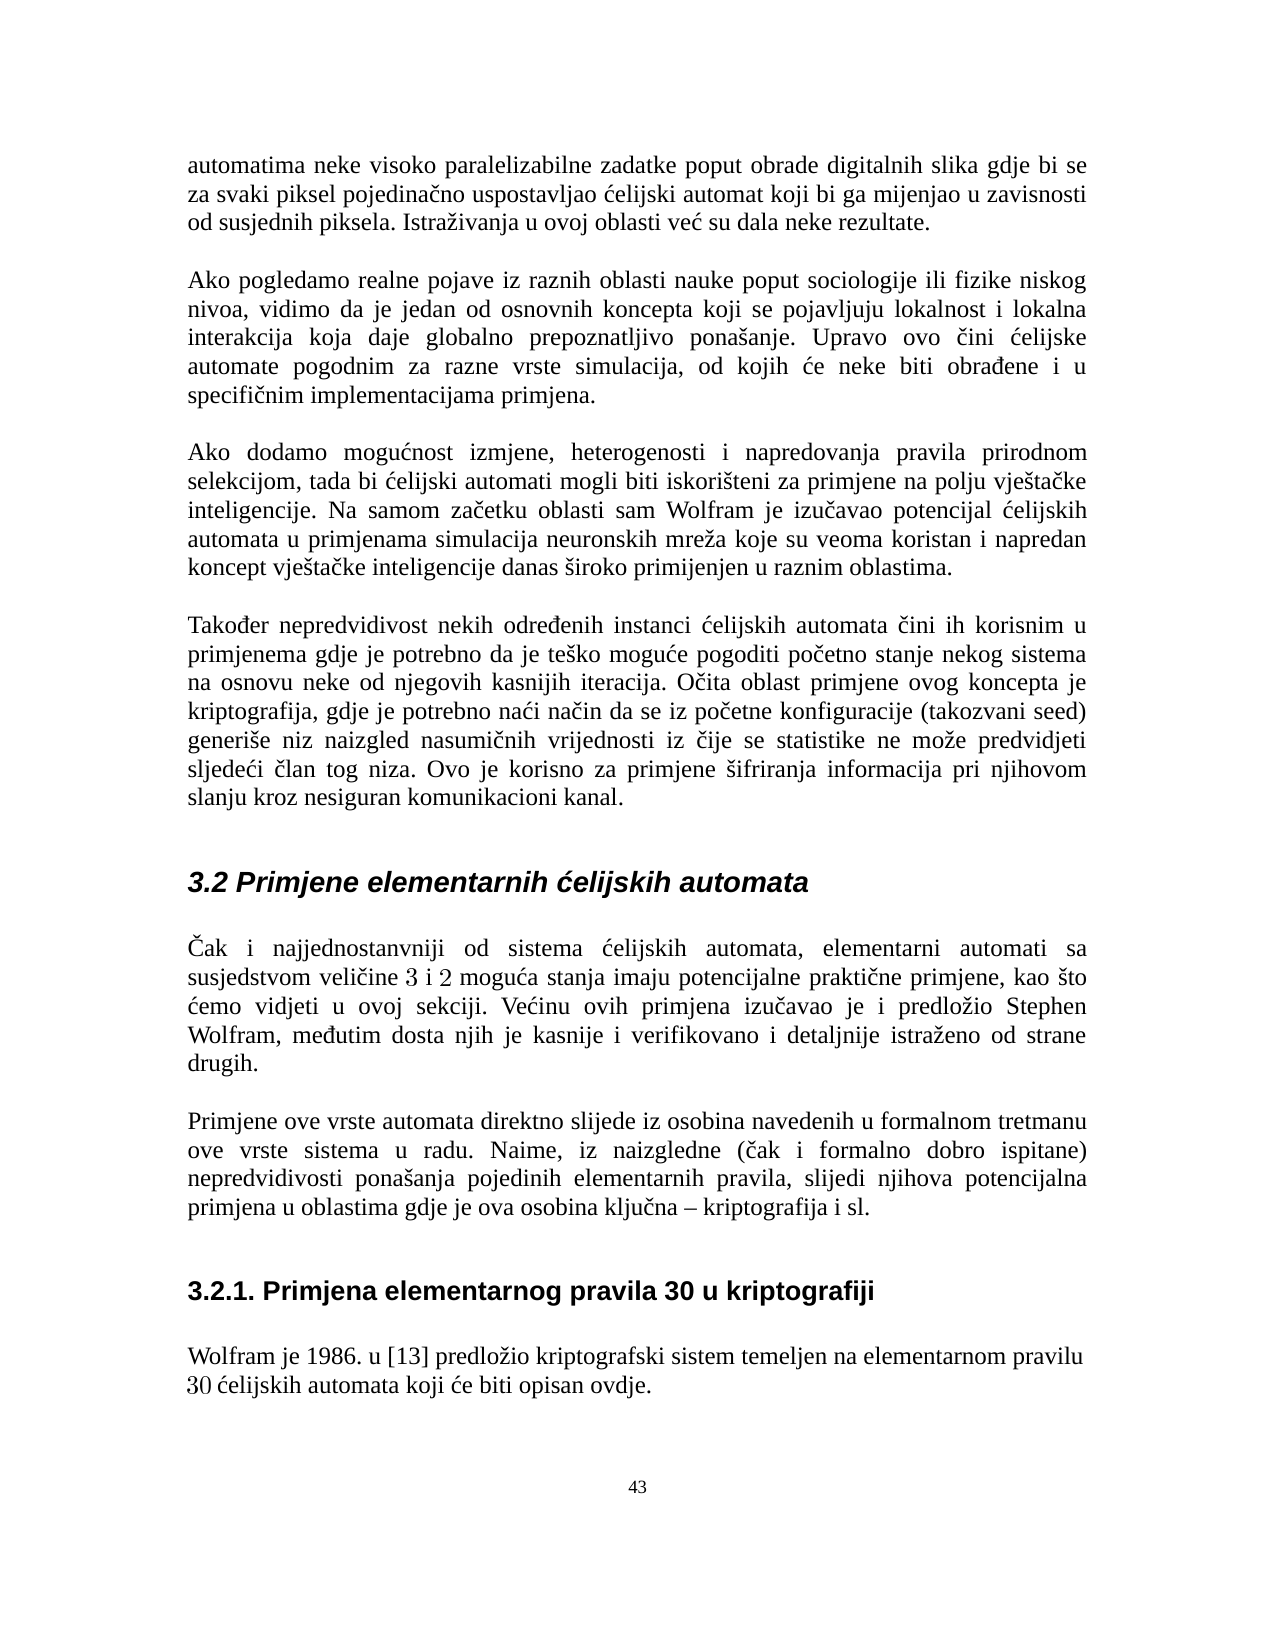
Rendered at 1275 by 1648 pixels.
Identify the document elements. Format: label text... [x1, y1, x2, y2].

picture [187, 1376, 211, 1394]
text Također nepredvidivost nekih određenih instanci ćelijskih automata čini ih korisnim u primjenema gdje je potrebno da je teško moguće pogoditi početno stanje nekog sistema na osnovu neke od njegovih kasnijih iteracija. Očita oblast primjene ovog koncepta je kriptografija, gdje je potrebno naći način da se iz početne konfiguracije (takozvani seed) generiše niz naizgled nasumičnih vrijednosti iz čije se statistike ne može predvidjeti sljedeći član tog niza. Ovo je korisno za primjene šifriranja informacija pri njihovom slanju kroz nesiguran komunikacioni kanal. [187, 610, 1088, 811]
text Čak i najjednostanvniji od sistema ćelijskih automata, elementarni automati sa susjedstvom veličine i moguća stanja imaju potencijalne praktične primjene, kao što ćemo vidjeti u ovoj sekciji. Većinu ovih primjena izučavao je i predložio Stephen Wolfram, međutim dosta njih je kasnije i verifikovano i detaljnije istraženo od strane drugih. [187, 933, 1088, 1077]
text Wolfram je 1986. u [13] predložio kriptografski sistem temeljen na elementarnom pravilu ćelijskih automata koji će biti opisan ovdje. [187, 1341, 1088, 1398]
text Ako dodamo mogućnost izmjene, heterogenosti i napredovanja pravila prirodnom selekcijom, tada bi ćelijski automati mogli biti iskorišteni za primjene na polju vještačke inteligencije. Na samom začetku oblasti sam Wolfram je izučavao potencijal ćelijskih automata u primjenama simulacija neuronskih mreža koje su veoma koristan i napredan koncept vještačke inteligencije danas široko primijenjen u raznim oblastima. [187, 437, 1088, 581]
text automatima neke visoko paralelizabilne zadatke poput obrade digitalnih slika gdje bi se za svaki piksel pojedinačno uspostavljao ćelijski automat koji bi ga mijenjao u zavisnosti od susjednih piksela. Istraživanja u ovoj oblasti već su dala neke rezultate. [187, 150, 1088, 236]
picture [406, 968, 417, 986]
picture [440, 969, 451, 986]
text Primjene ove vrste automata direktno slijede iz osobina navedenih u formalnom tretmanu ove vrste sistema u radu. Naime, iz naizgledne (čak i formalno dobro ispitane) nepredvidivosti ponašanja pojedinih elementarnih pravila, slijedi njihova potencijalna primjena u oblastima gdje je ova osobina ključna – kriptografija i sl. [187, 1106, 1088, 1221]
text Ako pogledamo realne pojave iz raznih oblasti nauke poput sociologije ili fizike niskog nivoa, vidimo da je jedan od osnovnih koncepta koji se pojavljuju lokalnost i lokalna interakcija koja daje globalno prepoznatljivo ponašanje. Upravo ovo čini ćelijske automate pogodnim za razne vrste simulacija, od kojih će neke biti obrađene i u specifičnim implementacijama primjena. [187, 265, 1088, 409]
subtitle 3.2 Primjene elementarnih ćelijskih automata [187, 865, 1088, 898]
subtitle 3.2.1. Primjena elementarnog pravila 30 u kriptografiji [187, 1275, 1088, 1306]
